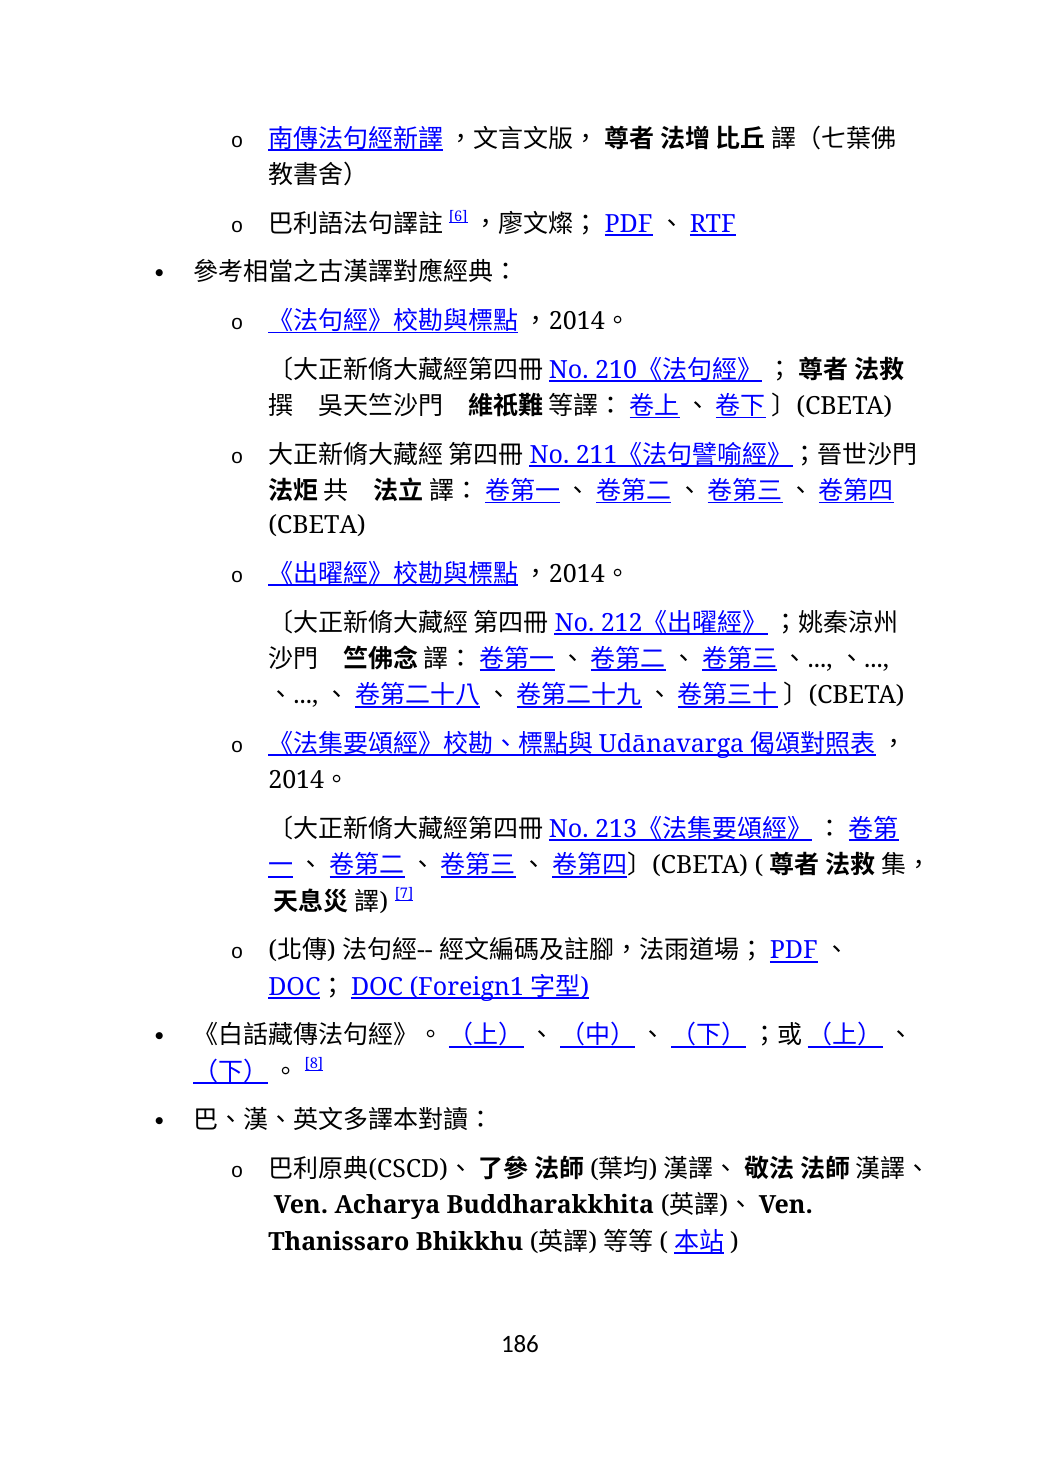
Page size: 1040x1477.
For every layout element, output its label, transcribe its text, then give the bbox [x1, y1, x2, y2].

list 南傳法句經新譯 ，文言文版， 尊者 法增 比丘 譯（七葉佛教書舍） [231, 118, 921, 191]
list 大正新脩大藏經 第四冊 No. 211《法句譬喻經》；晉世沙門 法炬 共 法立 譯： 卷第一 、 卷第二 、 卷第三 、 卷第四 (CBETA) [231, 434, 921, 541]
list 《法集要頌經》校勘、標點與 Udānavarga 偈頌對照表 ，2014。 [231, 723, 921, 796]
list 巴利原典(CSCD)、 了參 法師 (葉均) 漢譯、 敬法 法師 漢譯、 Ven. Acharya Buddharakkhita (英譯)、 Ven. Thanissaro Bhikkhu (英譯) 等等 ( 本站 ) [231, 1148, 921, 1257]
list 《法句經》校勘與標點 ，2014。 [231, 301, 921, 337]
text 〔大正新脩大藏經第四冊 No. 210《法句經》 ； 尊者 法救 撰 吳天竺沙門 維祇難 等譯： 卷上 、 卷下 〕(CBETA) [268, 349, 921, 422]
list 《白話藏傳法句經》。 （上） 、 （中） 、 （下） ；或 （上） 、 （下） 。 [8] [156, 1015, 921, 1087]
list 參考相當之古漢譯對應經典： [156, 252, 921, 288]
text 〔大正新脩大藏經 第四冊 No. 212《出曜經》 ；姚秦涼州沙門 竺佛念 譯： 卷第一 、 卷第二 、 卷第三 、..., 、..., 、..., 、 卷第二十八 、 卷第二十九 、 卷第三十 〕(CBETA) [268, 602, 921, 711]
list 《出曜經》校勘與標點 ，2014。 [231, 553, 921, 590]
list (北傳) 法句經-- 經文編碼及註腳，法雨道場； PDF 、 DOC； DOC (Foreign1 字型) [231, 930, 921, 1002]
list 巴、漢、英文多譯本對讀： [156, 1100, 921, 1136]
text 〔大正新脩大藏經第四冊 No. 213《法集要頌經》 ： 卷第一 、 卷第二 、 卷第三 、 卷第四〕(CBETA) ( 尊者 法救 集， 天息災 譯) [7] [268, 808, 921, 917]
list 巴利語法句譯註 [6] ，廖文燦； PDF 、 RTF [231, 203, 921, 239]
